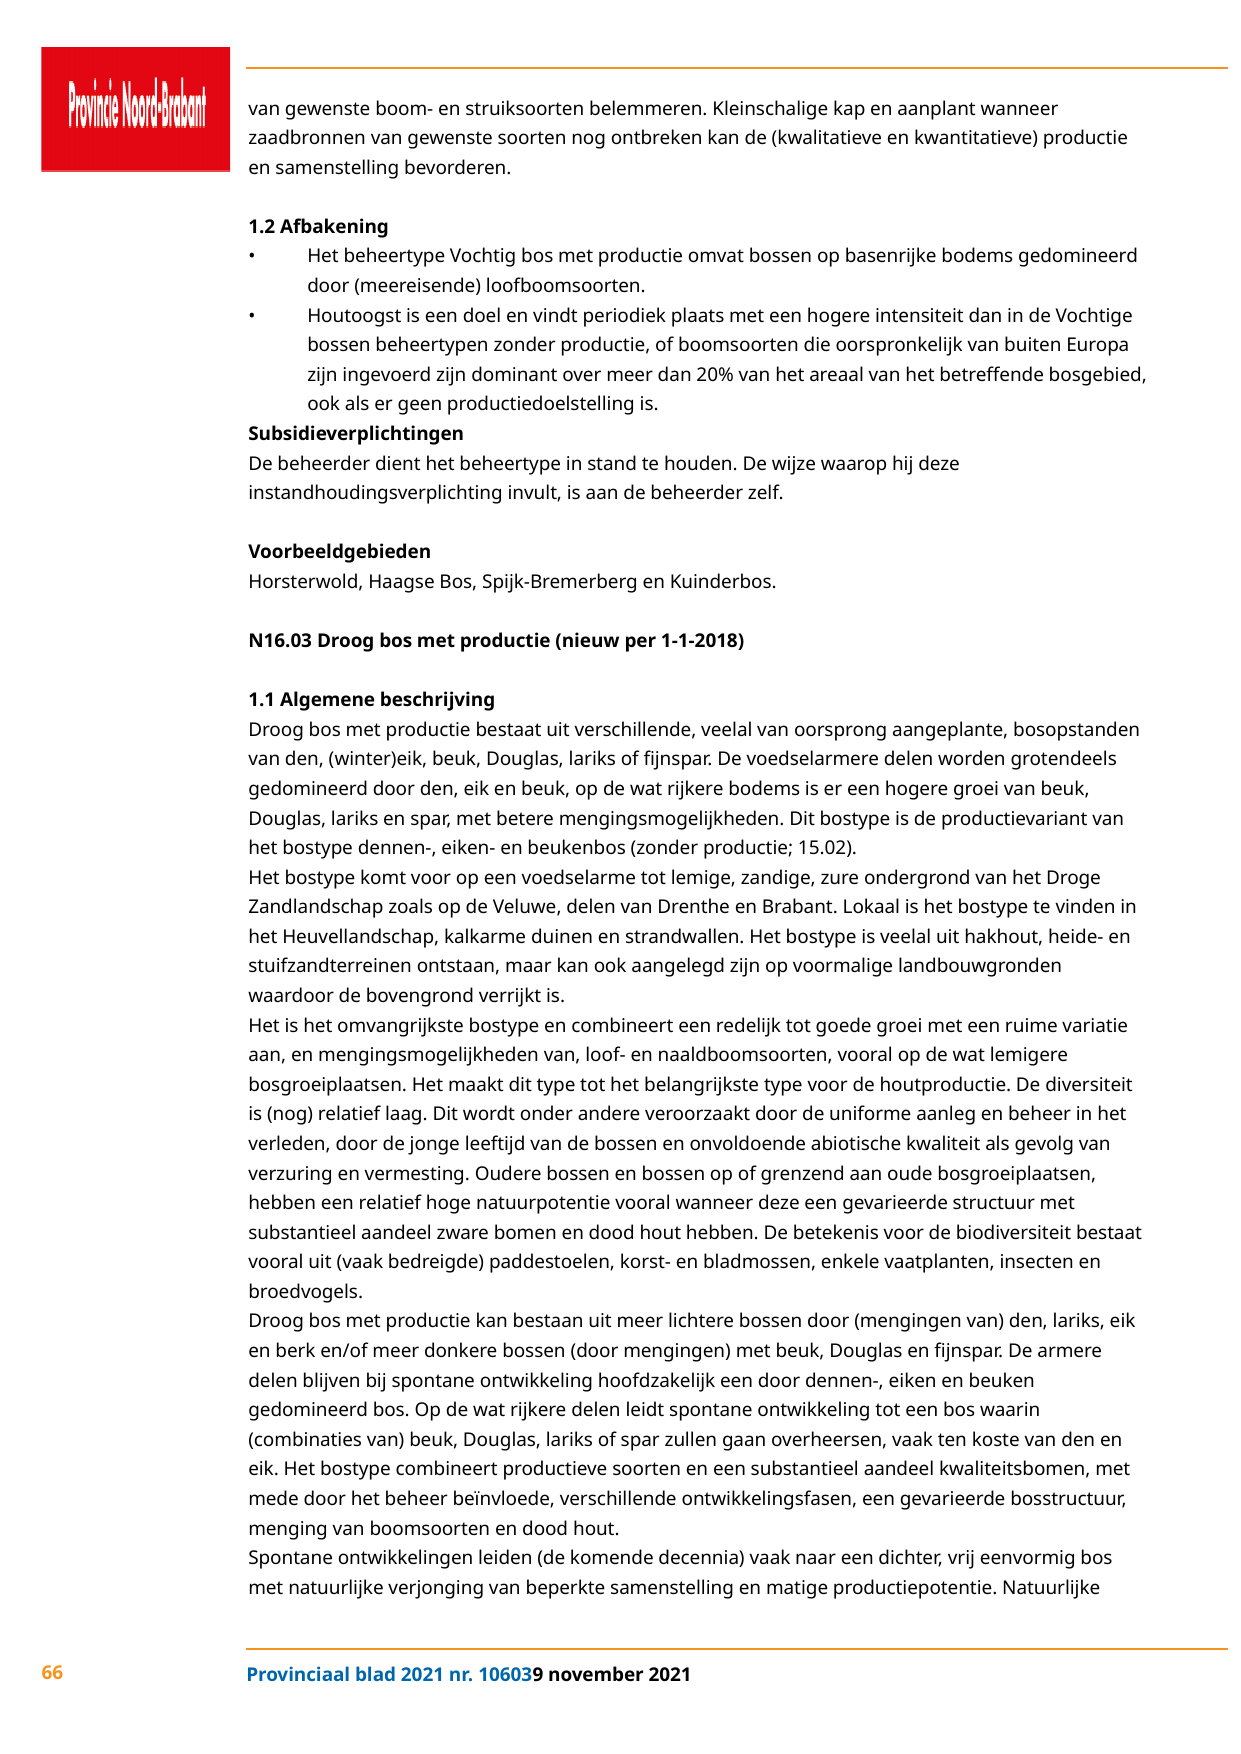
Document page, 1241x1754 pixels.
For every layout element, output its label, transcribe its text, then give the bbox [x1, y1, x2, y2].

text De beheerder dient het beheertype in stand te houden. De wijze waarop hij deze instandhoudingsverplichting invult, is aan de beheerder zelf. [248, 450, 1152, 505]
list Houtoogst is een doel en vindt periodiek plaats met een hogere intensiteit dan in de Vochtige bossen beheertypen zonder productie, of boomsoorten die oorspronkelijk van buiten Europa zijn ingevoerd zijn dominant over meer dan 20% van het areaal van het betreffende bosgebied, ook als er geen productiedoelstelling is. [248, 302, 1152, 416]
picture [41, 47, 231, 172]
text Subsidieverplichtingen [248, 420, 1152, 446]
text van gewenste boom- en struiksoorten belemmeren. Kleinschalige kap en aanplant wanneer zaadbronnen van gewenste soorten nog ontbreken kan de (kwalitatieve en kwantitatieve) productie en samenstelling bevorderen. [248, 95, 1152, 180]
text 1.1 Algemene beschrijving [248, 686, 1152, 712]
text Het is het omvangrijkste bostype en combineert een redelijk tot goede groei met een ruime variatie aan, en mengingsmogelijkheden van, loof- en naaldboomsoorten, vooral op de wat lemigere bosgroeiplaatsen. Het maakt dit type tot het belangrijkste type voor de houtproductie. De diversiteit is (nog) relatief laag. Dit wordt onder andere veroorzaakt door de uniforme aanleg en beheer in het verleden, door de jonge leeftijd van de bossen en onvoldoende abiotische kwaliteit als gevolg van verzuring en vermesting. Oudere bossen en bossen op of grenzend aan oude bosgroeiplaatsen, hebben een relatief hoge natuurpotentie vooral wanneer deze een gevarieerde structuur met substantieel aandeel zware bomen en dood hout hebben. De betekenis voor de biodiversiteit bestaat vooral uit (vaak bedreigde) paddestoelen, korst- en bladmossen, enkele vaatplanten, insecten en broedvogels. [248, 1012, 1152, 1304]
text Droog bos met productie bestaat uit verschillende, veelal van oorsprong aangeplante, bosopstanden van den, (winter)eik, beuk, Douglas, lariks of fijnspar. De voedselarmere delen worden grotendeels gedomineerd door den, eik en beuk, op de wat rijkere bodems is er een hogere groei van beuk, Douglas, lariks en spar, met betere mengingsmogelijkheden. Dit bostype is de productievariant van het bostype dennen-, eiken- en beukenbos (zonder productie; 15.02). [248, 716, 1152, 860]
list Het beheertype Vochtig bos met productie omvat bossen op basenrijke bodems gedomineerd door (meereisende) loofboomsoorten. [248, 243, 1152, 298]
text Horsterwold, Haagse Bos, Spijk-Bremerberg en Kuinderbos. [248, 568, 1152, 594]
text Voorbeeldgebieden [248, 538, 1152, 564]
text Droog bos met productie kan bestaan uit meer lichtere bossen door (mengingen van) den, lariks, eik en berk en/of meer donkere bossen (door mengingen) met beuk, Douglas en fijnspar. De armere delen blijven bij spontane ontwikkeling hoofdzakelijk een door dennen-, eiken en beuken gedomineerd bos. Op de wat rijkere delen leidt spontane ontwikkeling tot een bos waarin (combinaties van) beuk, Douglas, lariks of spar zullen gaan overheersen, vaak ten koste van den en eik. Het bostype combineert productieve soorten en een substantieel aandeel kwaliteitsbomen, met mede door het beheer beïnvloede, verschillende ontwikkelingsfasen, een gevarieerde bosstructuur, menging van boomsoorten en dood hout. [248, 1308, 1152, 1541]
text 1.2 Afbakening [248, 213, 1152, 239]
text Spontane ontwikkelingen leiden (de komende decennia) vaak naar een dichter, vrij eenvormig bos met natuurlijke verjonging van beperkte samenstelling en matige productiepotentie. Natuurlijke [248, 1544, 1152, 1600]
text Het bostype komt voor op een voedselarme tot lemige, zandige, zure ondergrond van het Droge Zandlandschap zoals op de Veluwe, delen van Drenthe en Brabant. Lokaal is het bostype te vinden in het Heuvellandschap, kalkarme duinen en strandwallen. Het bostype is veelal uit hakhout, heide- en stuifzandterreinen ontstaan, maar kan ook aangelegd zijn op voormalige landbouwgronden waardoor de bovengrond verrijkt is. [248, 864, 1152, 1008]
text N16.03 Droog bos met productie (nieuw per 1-1-2018) [248, 627, 1152, 653]
